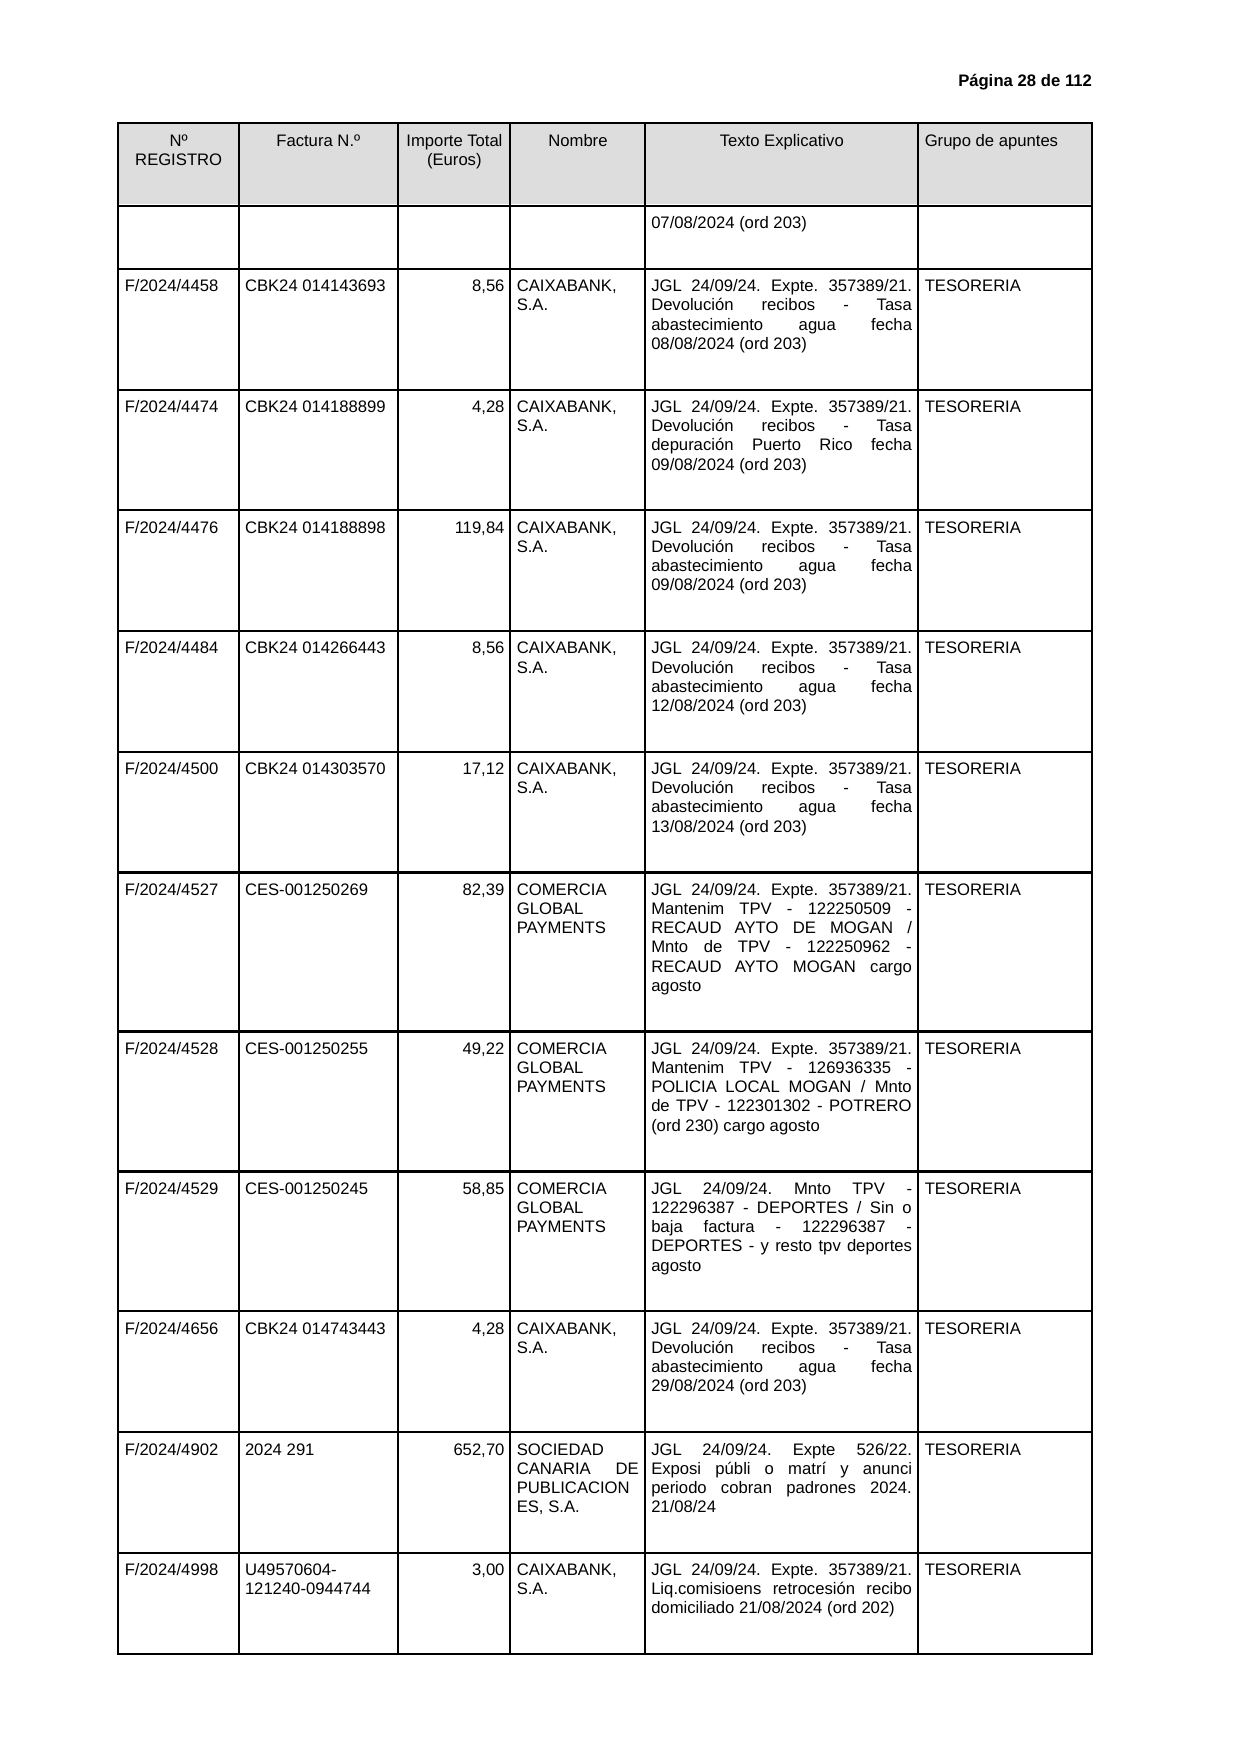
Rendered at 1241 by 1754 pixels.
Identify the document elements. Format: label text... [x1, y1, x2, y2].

table_cell CAIXABANK, S.A. [511, 1554, 644, 1653]
table_cell TESORERIA [919, 753, 1091, 871]
table_cell CBK24 014143693 [240, 270, 397, 388]
table_header Nº REGISTRO [119, 124, 238, 204]
table_cell [511, 207, 644, 268]
table_cell F/2024/4528 [119, 1033, 238, 1170]
table_cell CAIXABANK, S.A. [511, 511, 644, 630]
table_cell F/2024/4656 [119, 1312, 238, 1431]
table_cell 8,56 [399, 270, 509, 388]
table_cell CBK24 014188898 [240, 511, 397, 630]
table_cell JGL 24/09/24. Expte. 357389/21. Liq.comisioens retrocesión recibo domiciliado 21/08/2024 (ord 202) [646, 1554, 917, 1653]
table_cell JGL 24/09/24. Expte. 357389/21. Mantenim TPV - 122250509 - RECAUD AYTO DE MOGAN / Mnto de TPV - 122250962 - RECAUD AYTO MOGAN cargo agosto [646, 874, 917, 1030]
table_cell [119, 207, 238, 268]
table_cell CES-001250255 [240, 1033, 397, 1170]
table_cell CES-001250245 [240, 1173, 397, 1310]
table_cell TESORERIA [919, 391, 1091, 509]
table_cell CAIXABANK, S.A. [511, 753, 644, 871]
table_cell 2024 291 [240, 1433, 397, 1552]
table_cell COMERCIA GLOBAL PAYMENTS [511, 874, 644, 1030]
table_cell TESORERIA [919, 511, 1091, 630]
table_cell COMERCIA GLOBAL PAYMENTS [511, 1173, 644, 1310]
table_cell TESORERIA [919, 1033, 1091, 1170]
table_cell F/2024/4458 [119, 270, 238, 388]
table_cell TESORERIA [919, 1312, 1091, 1431]
table_cell TESORERIA [919, 632, 1091, 751]
table_cell JGL 24/09/24. Expte. 357389/21. Devolución recibos - Tasa abastecimiento agua fecha 29/08/2024 (ord 203) [646, 1312, 917, 1431]
table_cell JGL 24/09/24. Expte. 357389/21. Mantenim TPV - 126936335 - POLICIA LOCAL MOGAN / Mnto de TPV - 122301302 - POTRERO (ord 230) cargo agosto [646, 1033, 917, 1170]
table_cell JGL 24/09/24. Expte. 357389/21. Devolución recibos - Tasa abastecimiento agua fecha 13/08/2024 (ord 203) [646, 753, 917, 871]
table_cell F/2024/4902 [119, 1433, 238, 1552]
table_cell TESORERIA [919, 1554, 1091, 1653]
table_cell F/2024/4474 [119, 391, 238, 509]
table_cell [919, 207, 1091, 268]
table_cell 4,28 [399, 391, 509, 509]
table_cell TESORERIA [919, 874, 1091, 1030]
table_cell 17,12 [399, 753, 509, 871]
table_cell JGL 24/09/24. Mnto TPV - 122296387 - DEPORTES / Sin o baja factura - 122296387 - DEPORTES - y resto tpv deportes agosto [646, 1173, 917, 1310]
table_cell JGL 24/09/24. Expte. 357389/21. Devolución recibos - Tasa abastecimiento agua fecha 09/08/2024 (ord 203) [646, 511, 917, 630]
table_cell 58,85 [399, 1173, 509, 1310]
table_cell CAIXABANK, S.A. [511, 270, 644, 388]
table_header Grupo de apuntes [919, 124, 1091, 204]
table_cell CBK24 014266443 [240, 632, 397, 751]
table_header Nombre [511, 124, 644, 204]
table_cell CAIXABANK, S.A. [511, 1312, 644, 1431]
table_cell CBK24 014188899 [240, 391, 397, 509]
table_cell JGL 24/09/24. Expte. 357389/21. Devolución recibos - Tasa depuración Puerto Rico fecha 09/08/2024 (ord 203) [646, 391, 917, 509]
table_cell [399, 207, 509, 268]
table_cell JGL 24/09/24. Expte 526/22. Exposi públi o matrí y anunci periodo cobran padrones 2024. 21/08/24 [646, 1433, 917, 1552]
table_cell F/2024/4998 [119, 1554, 238, 1653]
table_cell 49,22 [399, 1033, 509, 1170]
table_cell CAIXABANK, S.A. [511, 391, 644, 509]
table_header Importe Total (Euros) [399, 124, 509, 204]
table_cell F/2024/4476 [119, 511, 238, 630]
table_header Factura N.º [240, 124, 397, 204]
table_cell 4,28 [399, 1312, 509, 1431]
table_cell CES-001250269 [240, 874, 397, 1030]
table_header Texto Explicativo [646, 124, 917, 204]
table_cell SOCIEDAD CANARIA DE PUBLICACIONES, S.A. [511, 1433, 644, 1552]
table_cell JGL 24/09/24. Expte. 357389/21. Devolución recibos - Tasa abastecimiento agua fecha 12/08/2024 (ord 203) [646, 632, 917, 751]
table_cell TESORERIA [919, 1173, 1091, 1310]
table_cell 119,84 [399, 511, 509, 630]
table_cell CAIXABANK, S.A. [511, 632, 644, 751]
table_cell U49570604-121240-0944744 [240, 1554, 397, 1653]
table_cell F/2024/4527 [119, 874, 238, 1030]
table_cell TESORERIA [919, 270, 1091, 388]
table_cell F/2024/4529 [119, 1173, 238, 1310]
table_cell 3,00 [399, 1554, 509, 1653]
table_cell TESORERIA [919, 1433, 1091, 1552]
table_cell CBK24 014303570 [240, 753, 397, 871]
table_cell 82,39 [399, 874, 509, 1030]
table_cell 652,70 [399, 1433, 509, 1552]
table_cell F/2024/4500 [119, 753, 238, 871]
table_cell 8,56 [399, 632, 509, 751]
table_cell JGL 24/09/24. Expte. 357389/21. Devolución recibos - Tasa abastecimiento agua fecha 08/08/2024 (ord 203) [646, 270, 917, 388]
table_cell CBK24 014743443 [240, 1312, 397, 1431]
table_cell [240, 207, 397, 268]
table_cell 07/08/2024 (ord 203) [646, 207, 917, 268]
table_cell COMERCIA GLOBAL PAYMENTS [511, 1033, 644, 1170]
table_cell F/2024/4484 [119, 632, 238, 751]
